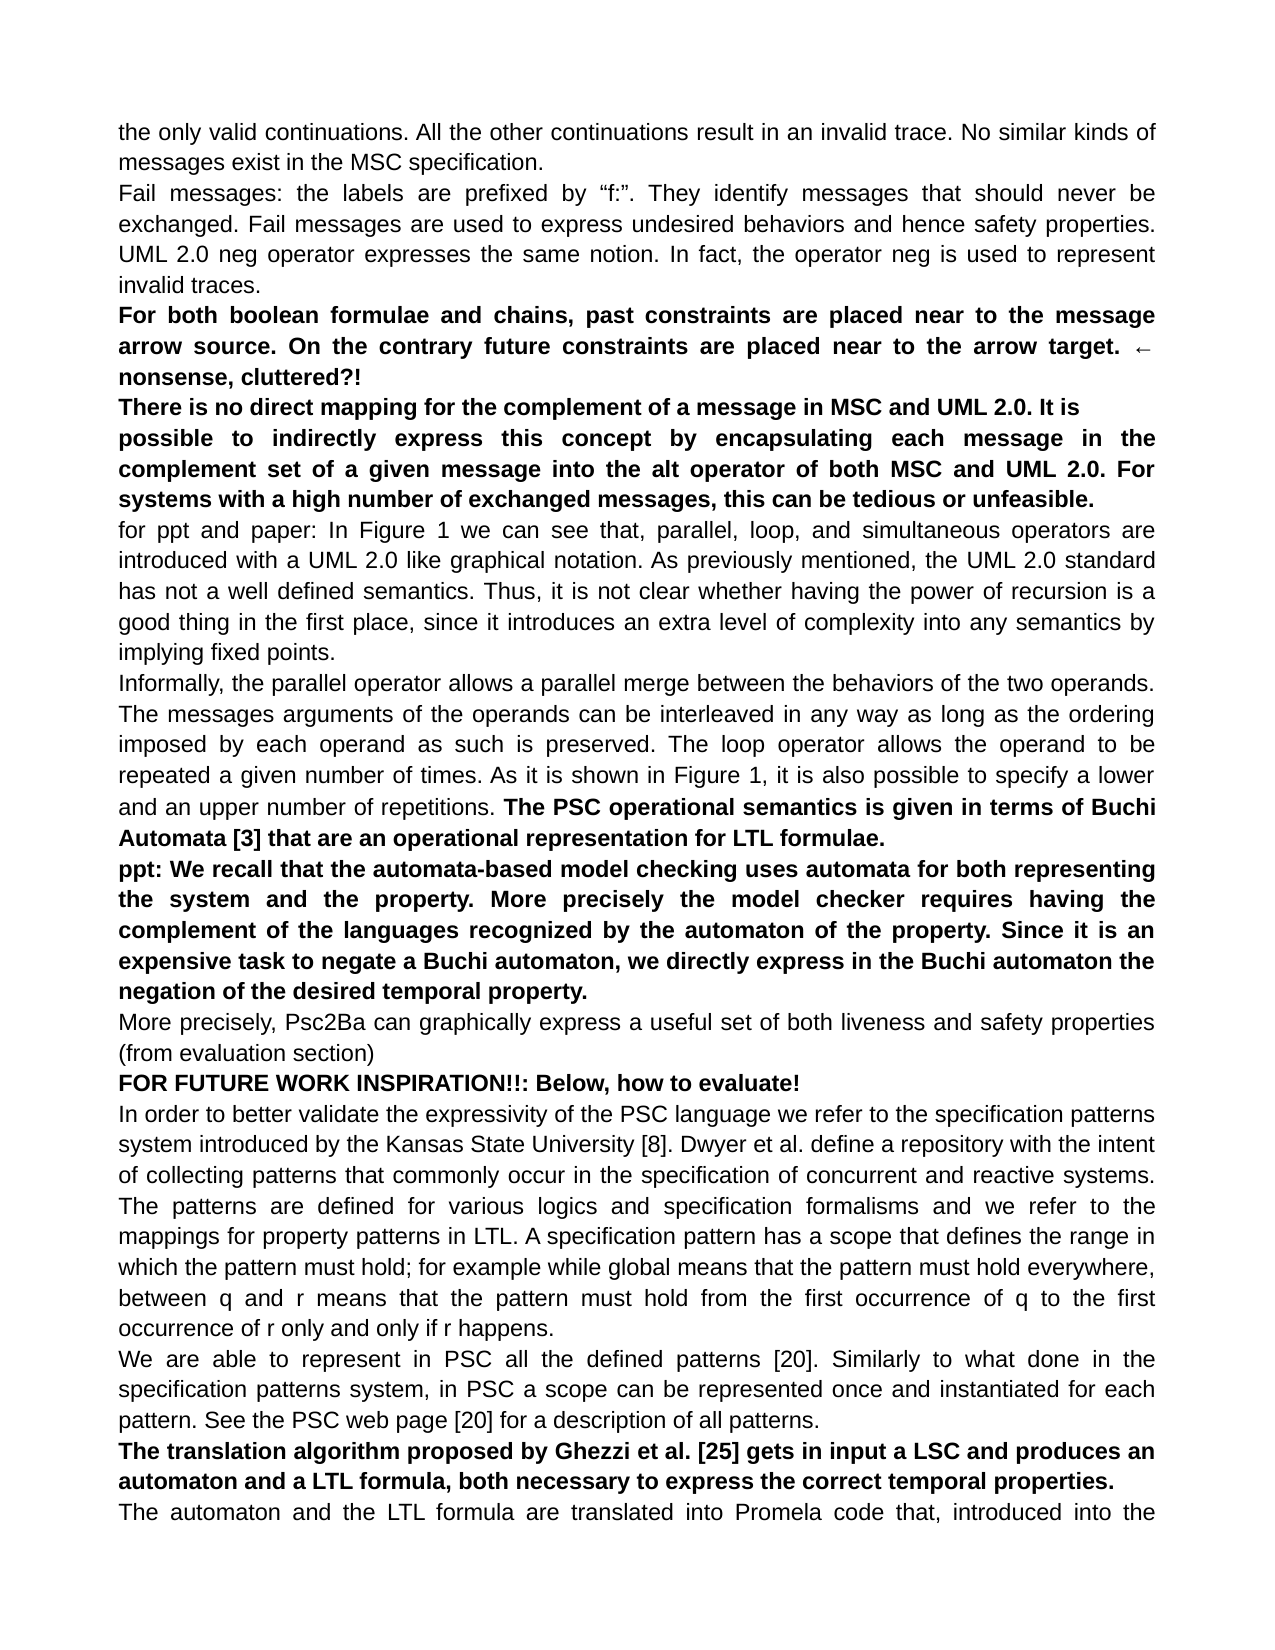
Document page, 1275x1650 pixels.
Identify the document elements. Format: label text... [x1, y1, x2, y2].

text FOR FUTURE WORK INSPIRATION!!: Below, how to evaluate! [118, 1069, 1157, 1096]
text In order to better validate the expressivity of the PSC language we refer to the specification patterns system introduced by the Kansas State University [8]. Dwyer et al. define a repository with the intent of collecting patterns that commonly occur in the specification of concurrent and reactive systems. The patterns are defined for various logics and specification formalisms and we refer to the mappings for property patterns in LTL. A specification pattern has a scope that defines the range in which the pattern must hold; for example while global means that the pattern must hold everywhere, between q and r means that the pattern must hold from the first occurrence of q to the first occurrence of r only and only if r happens. [118, 1100, 1157, 1341]
text for ppt and paper: In Figure 1 we can see that, parallel, loop, and simultaneous operators are introduced with a UML 2.0 like graphical notation. As previously mentioned, the UML 2.0 standard has not a well defined semantics. Thus, it is not clear whether having the power of recursion is a good thing in the first place, since it introduces an extra level of complexity into any semantics by implying fixed points. [118, 516, 1157, 666]
text More precisely, Psc2Ba can graphically express a useful set of both liveness and safety properties (from evaluation section) [118, 1008, 1157, 1066]
text ppt: We recall that the automata-based model checking uses automata for both representing the system and the property. More precisely the model checker requires having the complement of the languages recognized by the automaton of the property. Since it is an expensive task to negate a Buchi automaton, we directly express in the Buchi automaton the negation of the desired temporal property. [118, 855, 1157, 1004]
text We are able to represent in PSC all the defined patterns [20]. Similarly to what done in the specification patterns system, in PSC a scope can be represented once and instantiated for each pattern. See the PSC web page [20] for a description of all patterns. [118, 1345, 1157, 1433]
text possible to indirectly express this concept by encapsulating each message in the complement set of a given message into the alt operator of both MSC and UML 2.0. For systems with a high number of exchanged messages, this can be tedious or unfeasible. [118, 424, 1157, 512]
text Fail messages: the labels are prefixed by “f:”. They identify messages that should never be exchanged. Fail messages are used to express undesired behaviors and hence safety properties. UML 2.0 neg operator expresses the same notion. In fact, the operator neg is used to represent invalid traces. [118, 179, 1157, 298]
text There is no direct mapping for the complement of a message in MSC and UML 2.0. It is [118, 394, 1157, 421]
text Informally, the parallel operator allows a parallel merge between the behaviors of the two operands. The messages arguments of the operands can be interleaved in any way as long as the ordering imposed by each operand as such is preserved. The loop operator allows the operand to be repeated a given number of times. As it is shown in Figure 1, it is also possible to specify a lower and an upper number of repetitions. The PSC operational semantics is given in terms of Buchi Automata [3] that are an operational representation for LTL formulae. [118, 669, 1157, 851]
text The translation algorithm proposed by Ghezzi et al. [25] gets in input a LSC and produces an automaton and a LTL formula, both necessary to express the correct temporal properties. [118, 1437, 1157, 1494]
text the only valid continuations. All the other continuations result in an invalid trace. No similar kinds of messages exist in the MSC specification. [118, 118, 1157, 176]
text For both boolean formulae and chains, past constraints are placed near to the message arrow source. On the contrary future constraints are placed near to the arrow target. ← nonsense, cluttered?! [118, 302, 1157, 390]
text The automaton and the LTL formula are translated into Promela code that, introduced into the [118, 1498, 1157, 1525]
